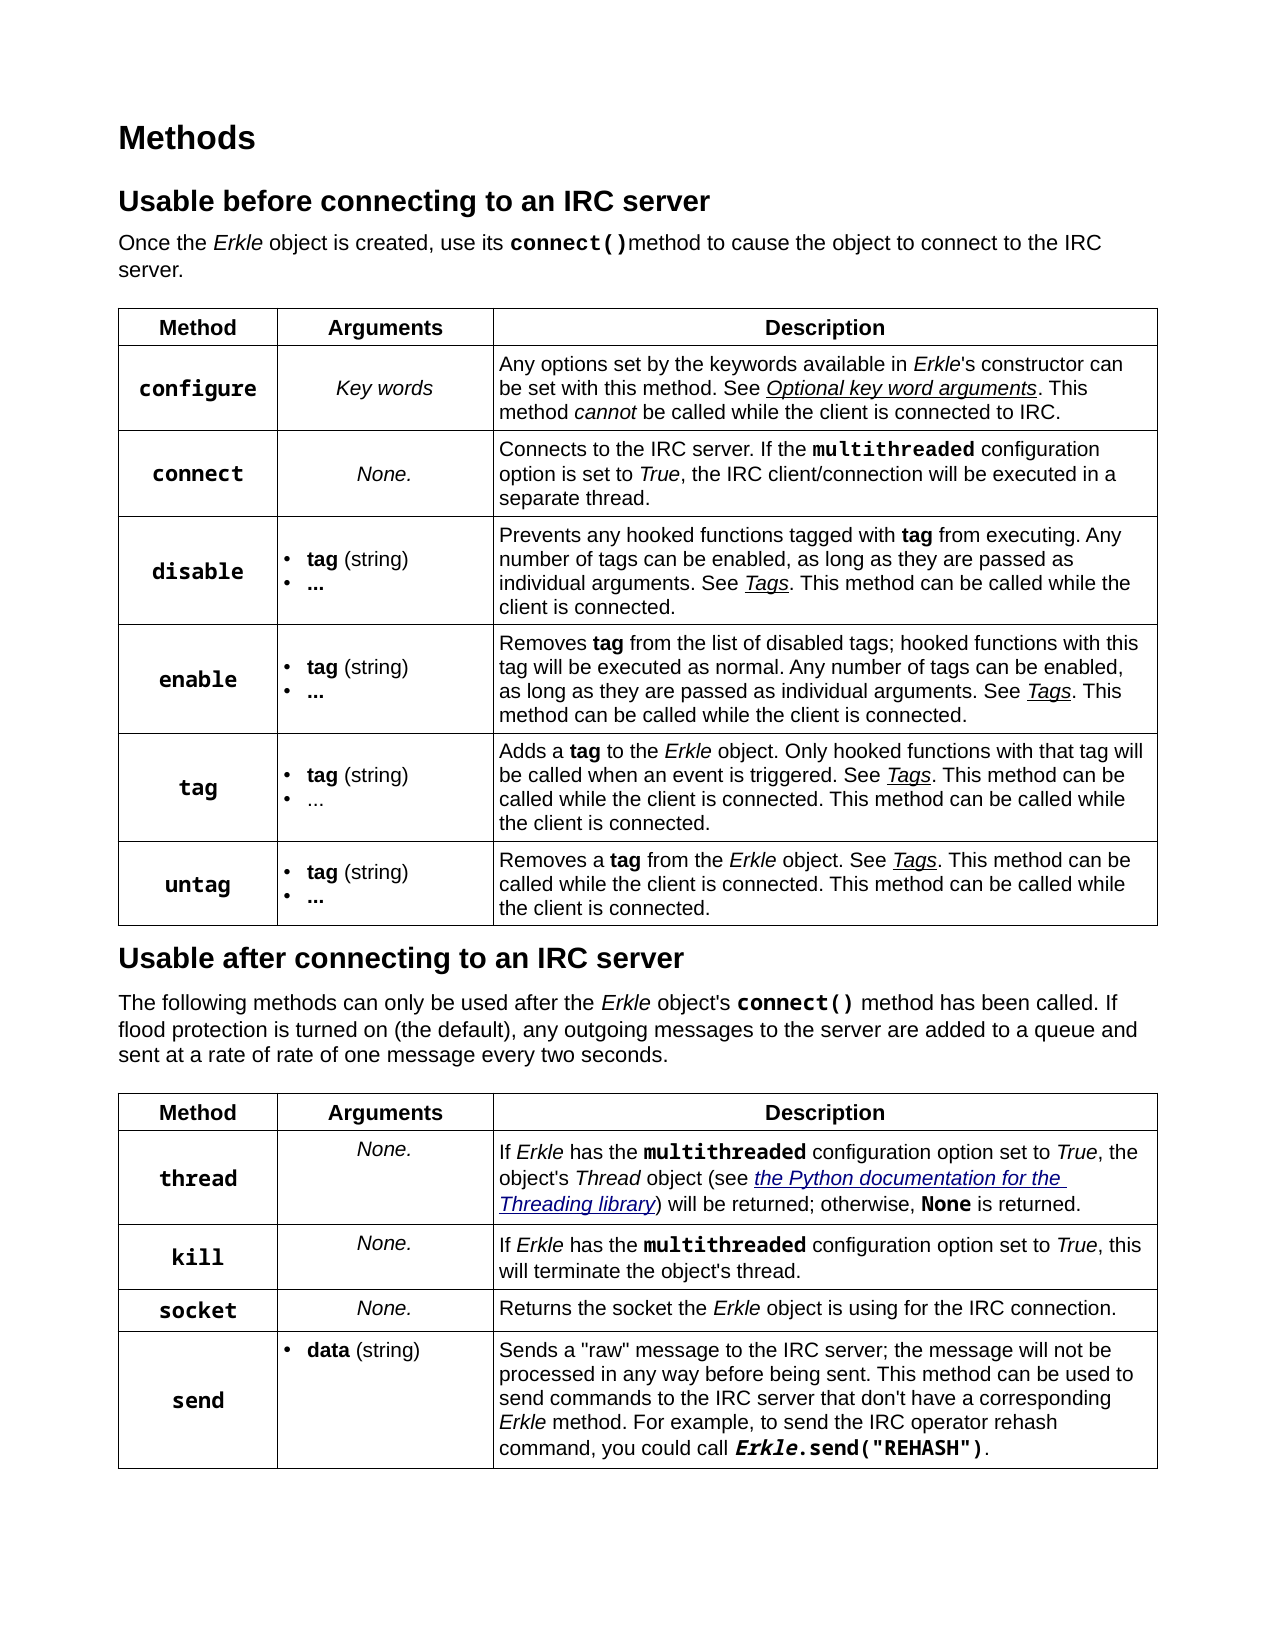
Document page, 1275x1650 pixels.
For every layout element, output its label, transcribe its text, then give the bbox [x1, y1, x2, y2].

table_cell kill [119, 1225, 277, 1288]
subtitle Usable before connecting to an IRC server [118, 184, 1157, 218]
text Once the Erkle object is created, use its connect()method to cause the object to connect to the IRC server. [118, 230, 1157, 282]
table_cell Adds a tag to the Erkle object. Only hooked functions with that tag will be called when an event is triggered. See Tags. This method can be called while the client is connected. This method can be called while the client is connected. [494, 734, 1157, 841]
table_cell socket [119, 1290, 277, 1331]
table_cell Connects to the IRC server. If the multithreaded configuration option is set to True, the IRC client/connection will be executed in a separate thread. [494, 431, 1157, 516]
table_cell tag (string) ... [278, 734, 493, 841]
table_cell Removes a tag from the Erkle object. See Tags. This method can be called while the client is connected. This method can be called while the client is connected. [494, 842, 1157, 925]
table_header Arguments [278, 309, 493, 345]
table_cell disable [119, 517, 277, 624]
table_cell Sends a "raw" message to the IRC server; the message will not be processed in any way before being sent. This method can be used to send commands to the IRC server that don't have a corresponding Erkle method. For example, to send the IRC operator rehash command, you could call Erkle.send("REHASH"). [494, 1332, 1157, 1468]
table_cell thread [119, 1131, 277, 1224]
table_cell data (string) [278, 1332, 493, 1468]
table_cell tag (string) ... [278, 842, 493, 925]
table_cell Any options set by the keywords available in Erkle's constructor can be set with this method. See Optional key word arguments. This method cannot be called while the client is connected to IRC. [494, 346, 1157, 430]
table_cell configure [119, 346, 277, 430]
table_cell untag [119, 842, 277, 925]
table_cell None. [278, 1225, 493, 1288]
table_cell None. [278, 431, 493, 516]
table_cell Key words [278, 346, 493, 430]
table_cell If Erkle has the multithreaded configuration option set to True, this will terminate the object's thread. [494, 1225, 1157, 1288]
table_cell Removes tag from the list of disabled tags; hooked functions with this tag will be executed as normal. Any number of tags can be enabled, as long as they are passed as individual arguments. See Tags. This method can be called while the client is connected. [494, 625, 1157, 733]
table_header Arguments [278, 1094, 493, 1130]
text The following methods can only be used after the Erkle object's connect() method has been called. If flood protection is turned on (the default), any outgoing messages to the server are added to a queue and sent at a rate of rate of one message every two seconds. [118, 987, 1157, 1067]
subtitle Usable after connecting to an IRC server [118, 941, 1157, 975]
table_cell send [119, 1332, 277, 1468]
subtitle Methods [118, 118, 1157, 157]
table_cell connect [119, 431, 277, 516]
table_cell enable [119, 625, 277, 733]
table_cell Returns the socket the Erkle object is using for the IRC connection. [494, 1290, 1157, 1331]
table_header Method [119, 309, 277, 345]
table_cell tag (string) ... [278, 517, 493, 624]
table_header Description [494, 1094, 1157, 1130]
table_cell Prevents any hooked functions tagged with tag from executing. Any number of tags can be enabled, as long as they are passed as individual arguments. See Tags. This method can be called while the client is connected. [494, 517, 1157, 624]
table_cell tag [119, 734, 277, 841]
table_header Description [494, 309, 1157, 345]
table_cell None. [278, 1131, 493, 1224]
table_cell None. [278, 1290, 493, 1331]
table_cell tag (string) ... [278, 625, 493, 733]
table_cell If Erkle has the multithreaded configuration option set to True, the object's Thread object (see the Python documentation for the Threading library) will be returned; otherwise, None is returned. [494, 1131, 1157, 1224]
table_header Method [119, 1094, 277, 1130]
